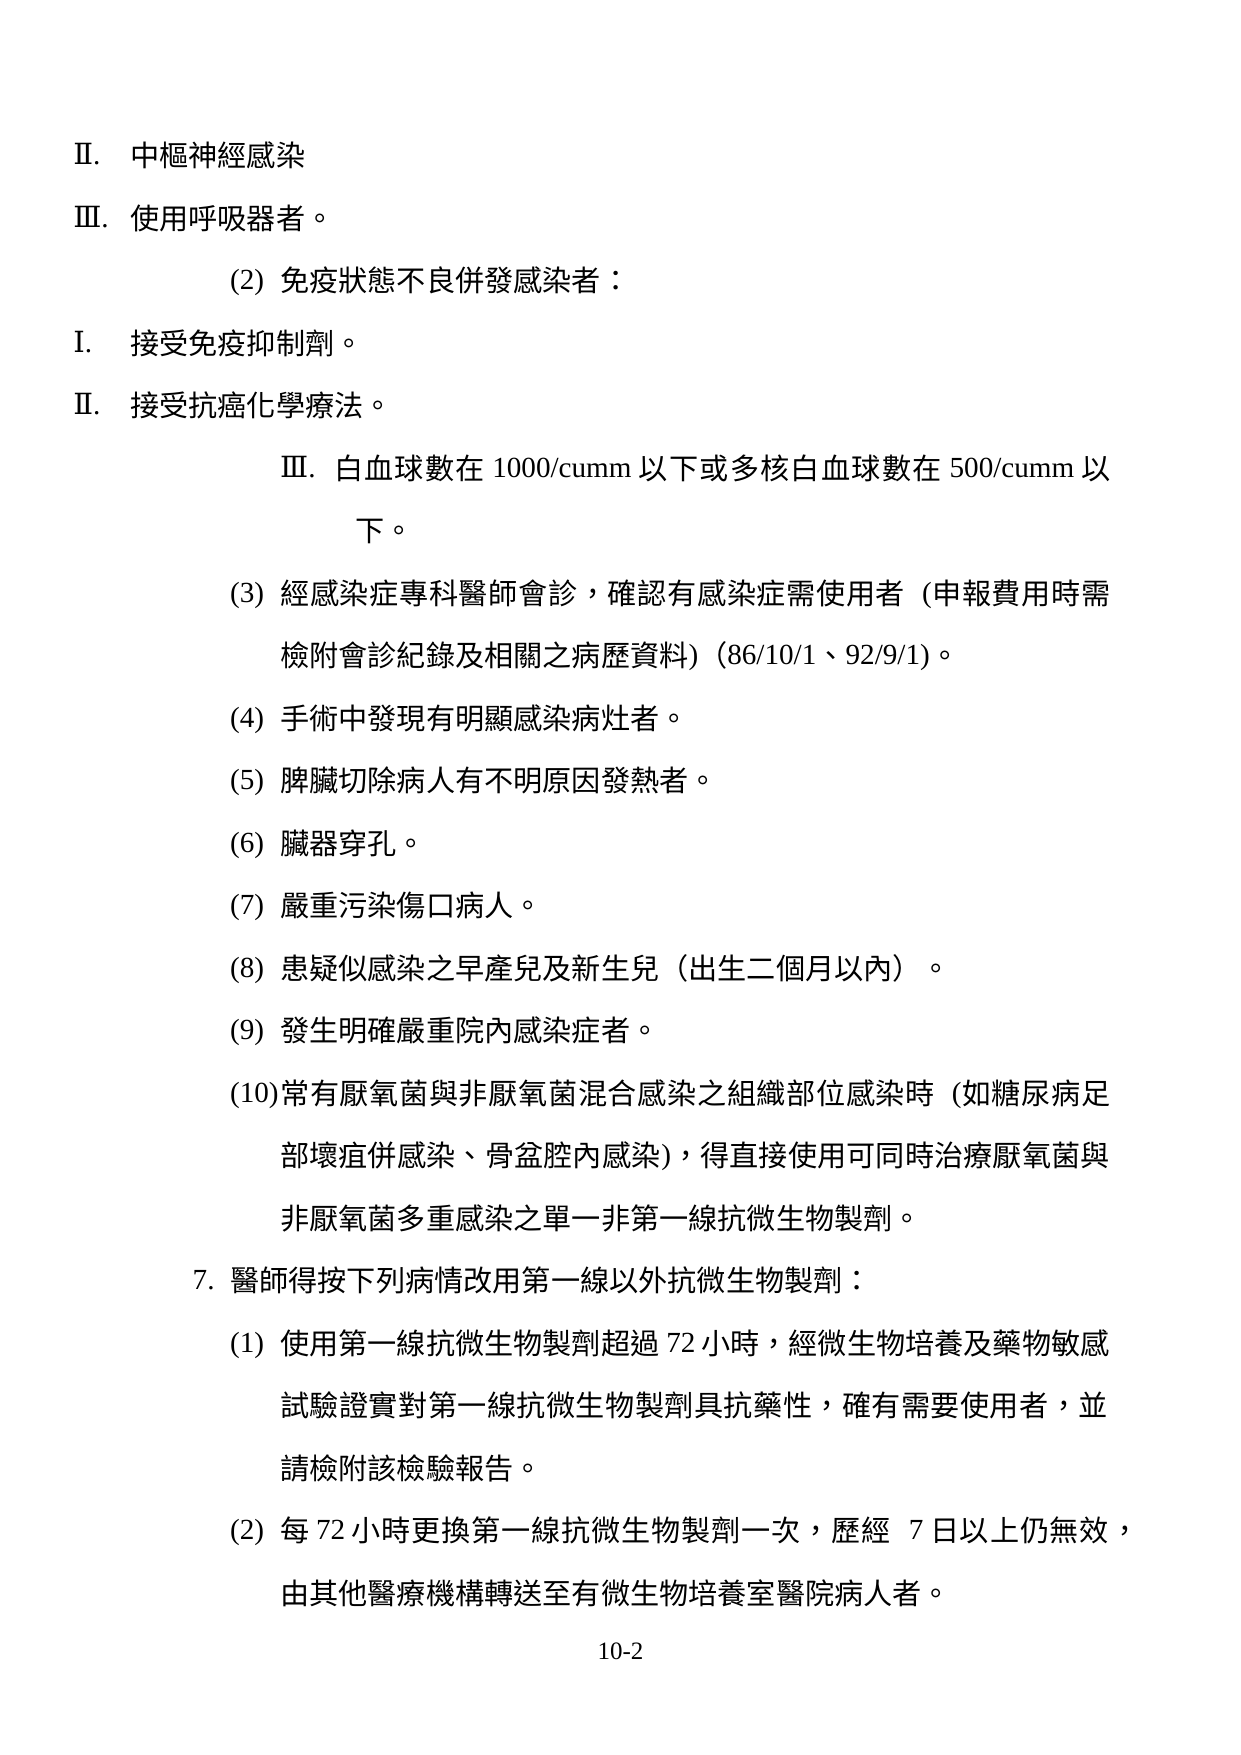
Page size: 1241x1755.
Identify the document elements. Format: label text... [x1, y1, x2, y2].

text Ⅲ. 白血球數在1000/cumm以下或多核白血球數在500/cumm以下。 [280, 425, 1110, 550]
text (7) 嚴重污染傷口病人。 [230, 862, 1110, 925]
text Ⅱ. 接受抗癌化學療法。 [73, 362, 1110, 425]
text (1) 使用第一線抗微生物製劑超過72小時，經微生物培養及藥物敏感試驗證實對第一線抗微生物製劑具抗藥性，確有需要使用者，並請檢附該檢驗報告。 [230, 1300, 1110, 1487]
text (8) 患疑似感染之早產兒及新生兒（出生二個月以內）。 [230, 925, 1110, 987]
text 7. 醫師得按下列病情改用第一線以外抗微生物製劑： [192, 1237, 1110, 1300]
text (10) 常有厭氧菌與非厭氧菌混合感染之組織部位感染時 (如糖尿病足部壞疽併感染、骨盆腔內感染)，得直接使用可同時治療厭氧菌與非厭氧菌多重感染之單一非第一線抗微生物製劑。 [230, 1050, 1110, 1237]
text Ⅲ. 使用呼吸器者。 [73, 175, 1110, 237]
text (6) 臟器穿孔。 [230, 800, 1110, 862]
text (3) 經感染症專科醫師會診，確認有感染症需使用者 (申報費用時需檢附會診紀錄及相關之病歷資料)（86/10/1、92/9/1)。 [230, 550, 1110, 675]
text (9) 發生明確嚴重院內感染症者。 [230, 987, 1110, 1050]
text Ⅰ. 接受免疫抑制劑。 [73, 300, 1110, 362]
text (2) 每72小時更換第一線抗微生物製劑一次，歷經 7日以上仍無效，由其他醫療機構轉送至有微生物培養室醫院病人者。 [230, 1487, 1110, 1612]
text (2) 免疫狀態不良併發感染者： [230, 237, 1110, 300]
text (4) 手術中發現有明顯感染病灶者。 [230, 675, 1110, 737]
text Ⅱ. 中樞神經感染 [73, 112, 1110, 175]
text (5) 脾臟切除病人有不明原因發熱者。 [230, 737, 1110, 800]
